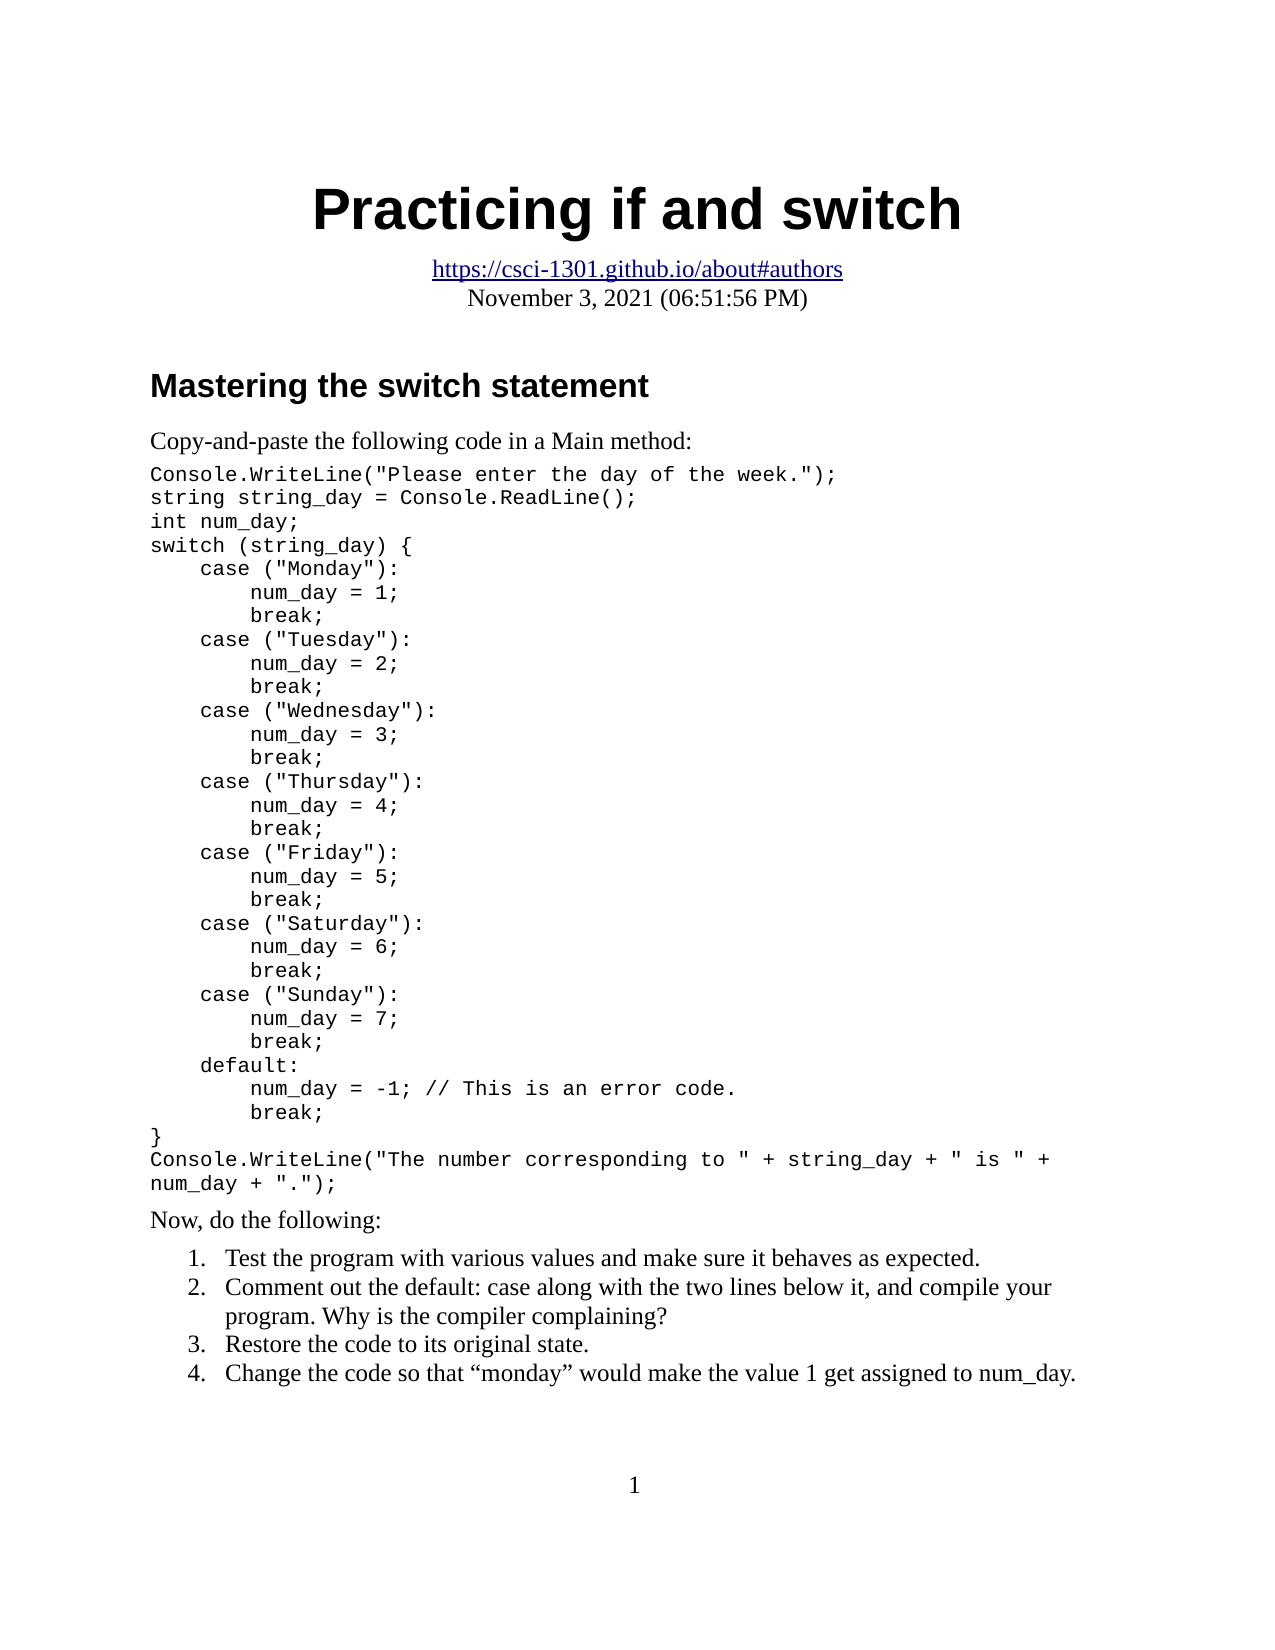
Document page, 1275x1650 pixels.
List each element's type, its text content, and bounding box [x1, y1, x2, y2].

text default: [150, 1055, 1125, 1078]
text https://csci-1301.github.io/about#authors [150, 254, 1125, 283]
text case ("Sunday"): [150, 984, 1125, 1007]
text num_day = 7; [150, 1007, 1125, 1031]
text num_day = 2; [150, 653, 1125, 676]
text break; [150, 1031, 1125, 1055]
text case ("Wednesday"): [150, 700, 1125, 724]
title Practicing if and switch [150, 175, 1125, 242]
list Restore the code to its original state. [187, 1329, 1125, 1358]
text break; [150, 960, 1125, 984]
text case ("Thursday"): [150, 771, 1125, 795]
text break; [150, 818, 1125, 842]
text Console.WriteLine("The number corresponding to " + string_day + " is " + num_day + "."); [150, 1149, 1125, 1197]
text num_day = 4; [150, 795, 1125, 818]
subtitle Mastering the switch statement [150, 366, 1125, 404]
text case ("Monday"): [150, 558, 1125, 582]
text num_day = 3; [150, 724, 1125, 747]
text case ("Tuesday"): [150, 629, 1125, 653]
text num_day = 5; [150, 866, 1125, 889]
text break; [150, 676, 1125, 700]
text break; [150, 889, 1125, 913]
list Test the program with various values and make sure it behaves as expected. [187, 1243, 1125, 1272]
text case ("Friday"): [150, 842, 1125, 866]
text num_day = 6; [150, 937, 1125, 960]
text num_day = -1; // This is an error code. [150, 1078, 1125, 1102]
text Copy-and-paste the following code in a Main method: [150, 426, 1125, 455]
text } [150, 1126, 1125, 1149]
text string string_day = Console.ReadLine(); [150, 487, 1125, 511]
text Console.WriteLine("Please enter the day of the week."); [150, 464, 1125, 487]
text switch (string_day) { [150, 534, 1125, 558]
text int num_day; [150, 511, 1125, 534]
text November 3, 2021 (06:51:56 PM) [150, 283, 1125, 312]
text break; [150, 747, 1125, 771]
text break; [150, 606, 1125, 629]
text case ("Saturday"): [150, 913, 1125, 937]
text Now, do the following: [150, 1206, 1125, 1234]
list Change the code so that “monday” would make the value 1 get assigned to num_day. [187, 1358, 1125, 1387]
text num_day = 1; [150, 582, 1125, 606]
text break; [150, 1102, 1125, 1126]
list Comment out the default: case along with the two lines below it, and compile your program. Why is the compiler complaining? [187, 1272, 1125, 1329]
